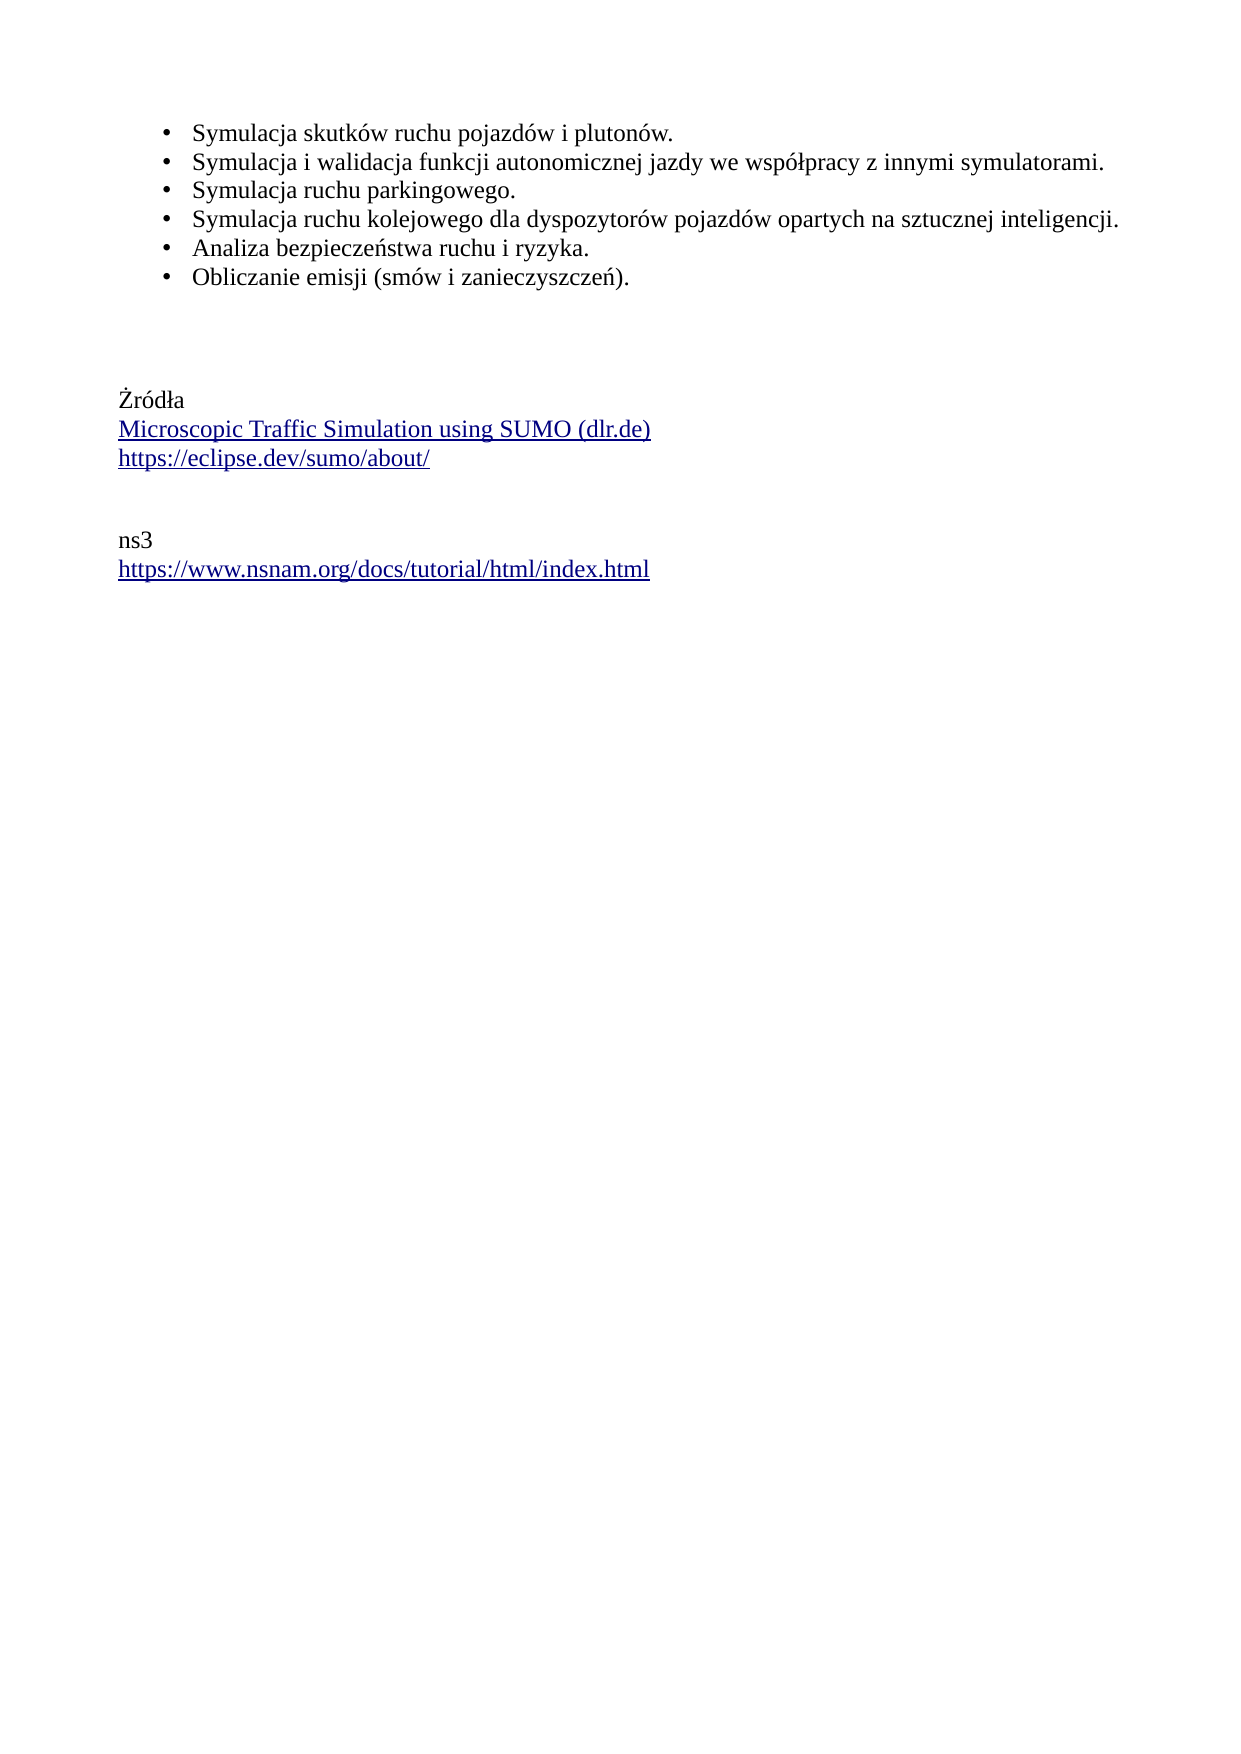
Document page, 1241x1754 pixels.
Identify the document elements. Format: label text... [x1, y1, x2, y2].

text https://eclipse.dev/sumo/about/ [118, 443, 1122, 472]
list Symulacja ruchu kolejowego dla dyspozytorów pojazdów opartych na sztucznej inteligencji. [162, 204, 1122, 233]
list Analiza bezpieczeństwa ruchu i ryzyka. [162, 233, 1122, 262]
list Obliczanie emisji (smów i zanieczyszczeń). [162, 262, 1122, 291]
list Symulacja ruchu parkingowego. [162, 176, 1122, 204]
text Microscopic Traffic Simulation using SUMO (dlr.de) [118, 414, 1122, 443]
text ns3 https://www.nsnam.org/docs/tutorial/html/index.html [118, 526, 1122, 583]
list Symulacja skutków ruchu pojazdów i plutonów. [162, 118, 1122, 147]
text Żródła [118, 386, 1122, 414]
list Symulacja i walidacja funkcji autonomicznej jazdy we współpracy z innymi symulatorami. [162, 147, 1122, 176]
